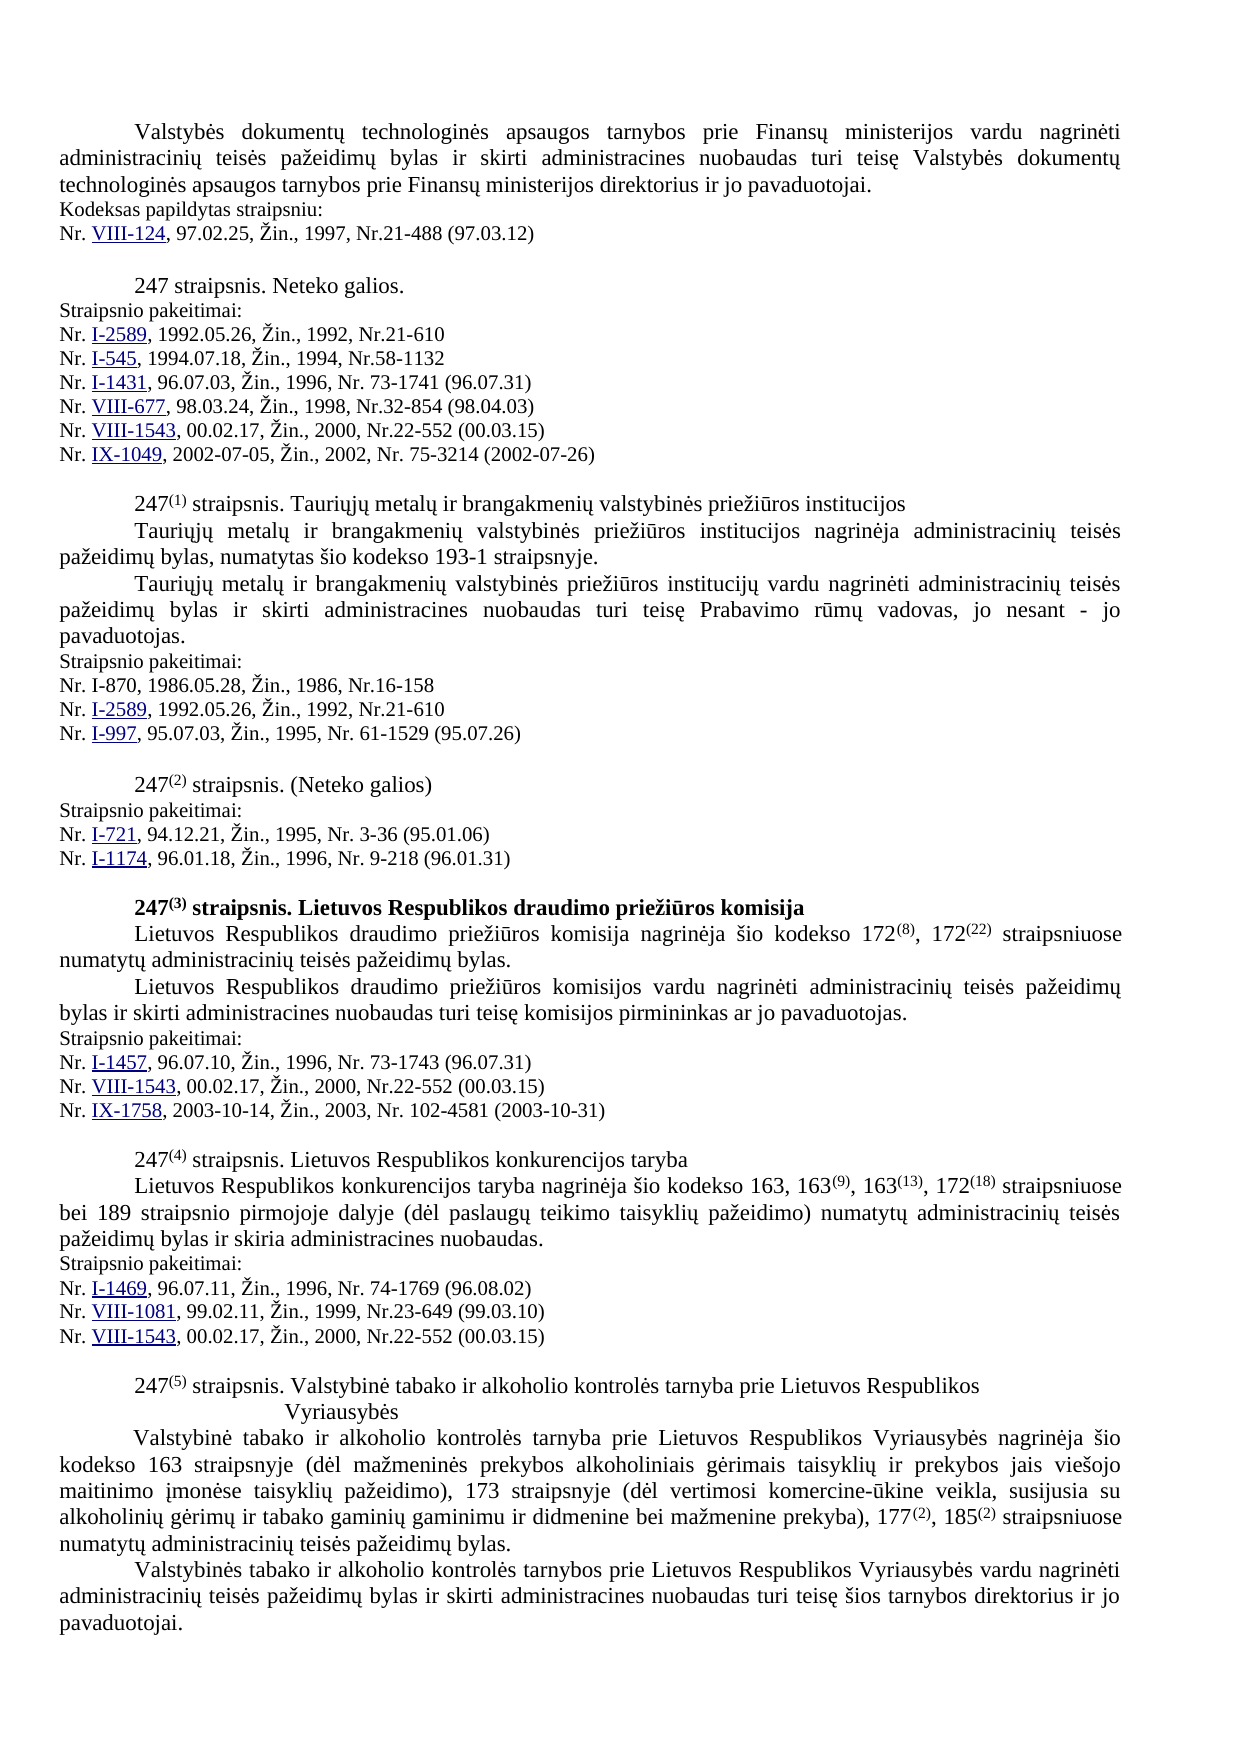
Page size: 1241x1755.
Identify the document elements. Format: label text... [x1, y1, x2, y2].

text Nr. I-1469, 96.07.11, Žin., 1996, Nr. 74-1769 (96.08.02) [59, 1275, 1122, 1299]
text Nr. I-997, 95.07.03, Žin., 1995, Nr. 61-1529 (95.07.26) [59, 721, 1122, 745]
text Lietuvos Respublikos konkurencijos taryba nagrinėja šio kodekso 163, 163(9), 163(13), 172(18) straipsniuose bei 189 straipsnio pirmojoje dalyje (dėl paslaugų teikimo taisyklių pažeidimo) numatytų administracinių teisės pažeidimų bylas ir skiria administracines nuobaudas. [59, 1172, 1122, 1251]
text Nr. I-545, 1994.07.18, Žin., 1994, Nr.58-1132 [59, 346, 1122, 370]
text Nr. IX-1049, 2002-07-05, Žin., 2002, Nr. 75-3214 (2002-07-26) [59, 442, 1122, 466]
text Lietuvos Respublikos draudimo priežiūros komisijos vardu nagrinėti administracinių teisės pažeidimų bylas ir skirti administracines nuobaudas turi teisę komisijos pirmininkas ar jo pavaduotojas. [59, 973, 1122, 1026]
text Nr. VIII-1543, 00.02.17, Žin., 2000, Nr.22-552 (00.03.15) [59, 418, 1122, 442]
text Nr. IX-1758, 2003-10-14, Žin., 2003, Nr. 102-4581 (2003-10-31) [59, 1098, 1122, 1122]
text Nr. I-1457, 96.07.10, Žin., 1996, Nr. 73-1743 (96.07.31) [59, 1050, 1122, 1074]
text 247(1) straipsnis. Tauriųjų metalų ir brangakmenių valstybinės priežiūros institucijos [59, 491, 1122, 517]
text Tauriųjų metalų ir brangakmenių valstybinės priežiūros institucijų vardu nagrinėti administracinių teisės pažeidimų bylas ir skirti administracines nuobaudas turi teisę Prabavimo rūmų vadovas, jo nesant - jo pavaduotojas. [59, 569, 1122, 649]
text Lietuvos Respublikos draudimo priežiūros komisija nagrinėja šio kodekso 172(8), 172(22) straipsniuose numatytų administracinių teisės pažeidimų bylas. [59, 920, 1122, 973]
text Straipsnio pakeitimai: [59, 1251, 1122, 1275]
text Nr. I-1174, 96.01.18, Žin., 1996, Nr. 9-218 (96.01.31) [59, 846, 1122, 870]
text Nr. VIII-1543, 00.02.17, Žin., 2000, Nr.22-552 (00.03.15) [59, 1074, 1122, 1098]
text Nr. I-2589, 1992.05.26, Žin., 1992, Nr.21-610 [59, 322, 1122, 346]
text Straipsnio pakeitimai: [59, 298, 1122, 322]
text Valstybinė tabako ir alkoholio kontrolės tarnyba prie Lietuvos Respublikos Vyriausybės nagrinėja šio kodekso 163 straipsnyje (dėl mažmeninės prekybos alkoholiniais gėrimais taisyklių ir prekybos jais viešojo maitinimo įmonėse taisyklių pažeidimo), 173 straipsnyje (dėl vertimosi komercine-ūkine veikla, susijusia su alkoholinių gėrimų ir tabako gaminių gaminimu ir didmenine bei mažmenine prekyba), 177(2), 185(2) straipsniuose numatytų administracinių teisės pažeidimų bylas. [59, 1424, 1122, 1556]
text Vyriausybės [284, 1398, 1122, 1424]
text Nr. I-721, 94.12.21, Žin., 1995, Nr. 3-36 (95.01.06) [59, 822, 1122, 846]
text Straipsnio pakeitimai: [59, 1026, 1122, 1050]
text Kodeksas papildytas straipsniu: [59, 197, 1122, 221]
text Nr. VIII-677, 98.03.24, Žin., 1998, Nr.32-854 (98.04.03) [59, 394, 1122, 418]
text Tauriųjų metalų ir brangakmenių valstybinės priežiūros institucijos nagrinėja administracinių teisės pažeidimų bylas, numatytas šio kodekso 193-1 straipsnyje. [59, 517, 1122, 569]
text 247(3) straipsnis. Lietuvos Respublikos draudimo priežiūros komisija [59, 894, 1122, 920]
text Nr. I-2589, 1992.05.26, Žin., 1992, Nr.21-610 [59, 697, 1122, 721]
text Nr. VIII-1543, 00.02.17, Žin., 2000, Nr.22-552 (00.03.15) [59, 1323, 1122, 1348]
text Nr. VIII-1081, 99.02.11, Žin., 1999, Nr.23-649 (99.03.10) [59, 1299, 1122, 1323]
text Valstybės dokumentų technologinės apsaugos tarnybos prie Finansų ministerijos vardu nagrinėti administracinių teisės pažeidimų bylas ir skirti administracines nuobaudas turi teisę Valstybės dokumentų technologinės apsaugos tarnybos prie Finansų ministerijos direktorius ir jo pavaduotojai. [59, 118, 1122, 197]
text 247(2) straipsnis. (Neteko galios) [59, 771, 1122, 798]
text Nr. VIII-124, 97.02.25, Žin., 1997, Nr.21-488 (97.03.12) [59, 221, 1122, 245]
text Straipsnio pakeitimai: [59, 798, 1122, 822]
text 247 straipsnis. Neteko galios. [59, 272, 1122, 298]
text 247(5) straipsnis. Valstybinė tabako ir alkoholio kontrolės tarnyba prie Lietuvos Respublikos [134, 1372, 1122, 1398]
text Nr. I-870, 1986.05.28, Žin., 1986, Nr.16-158 [59, 673, 1122, 697]
text Straipsnio pakeitimai: [59, 649, 1122, 673]
text 247(4) straipsnis. Lietuvos Respublikos konkurencijos taryba [59, 1146, 1122, 1172]
text Valstybinės tabako ir alkoholio kontrolės tarnybos prie Lietuvos Respublikos Vyriausybės vardu nagrinėti administracinių teisės pažeidimų bylas ir skirti administracines nuobaudas turi teisę šios tarnybos direktorius ir jo pavaduotojai. [59, 1556, 1122, 1635]
text Nr. I-1431, 96.07.03, Žin., 1996, Nr. 73-1741 (96.07.31) [59, 370, 1122, 394]
